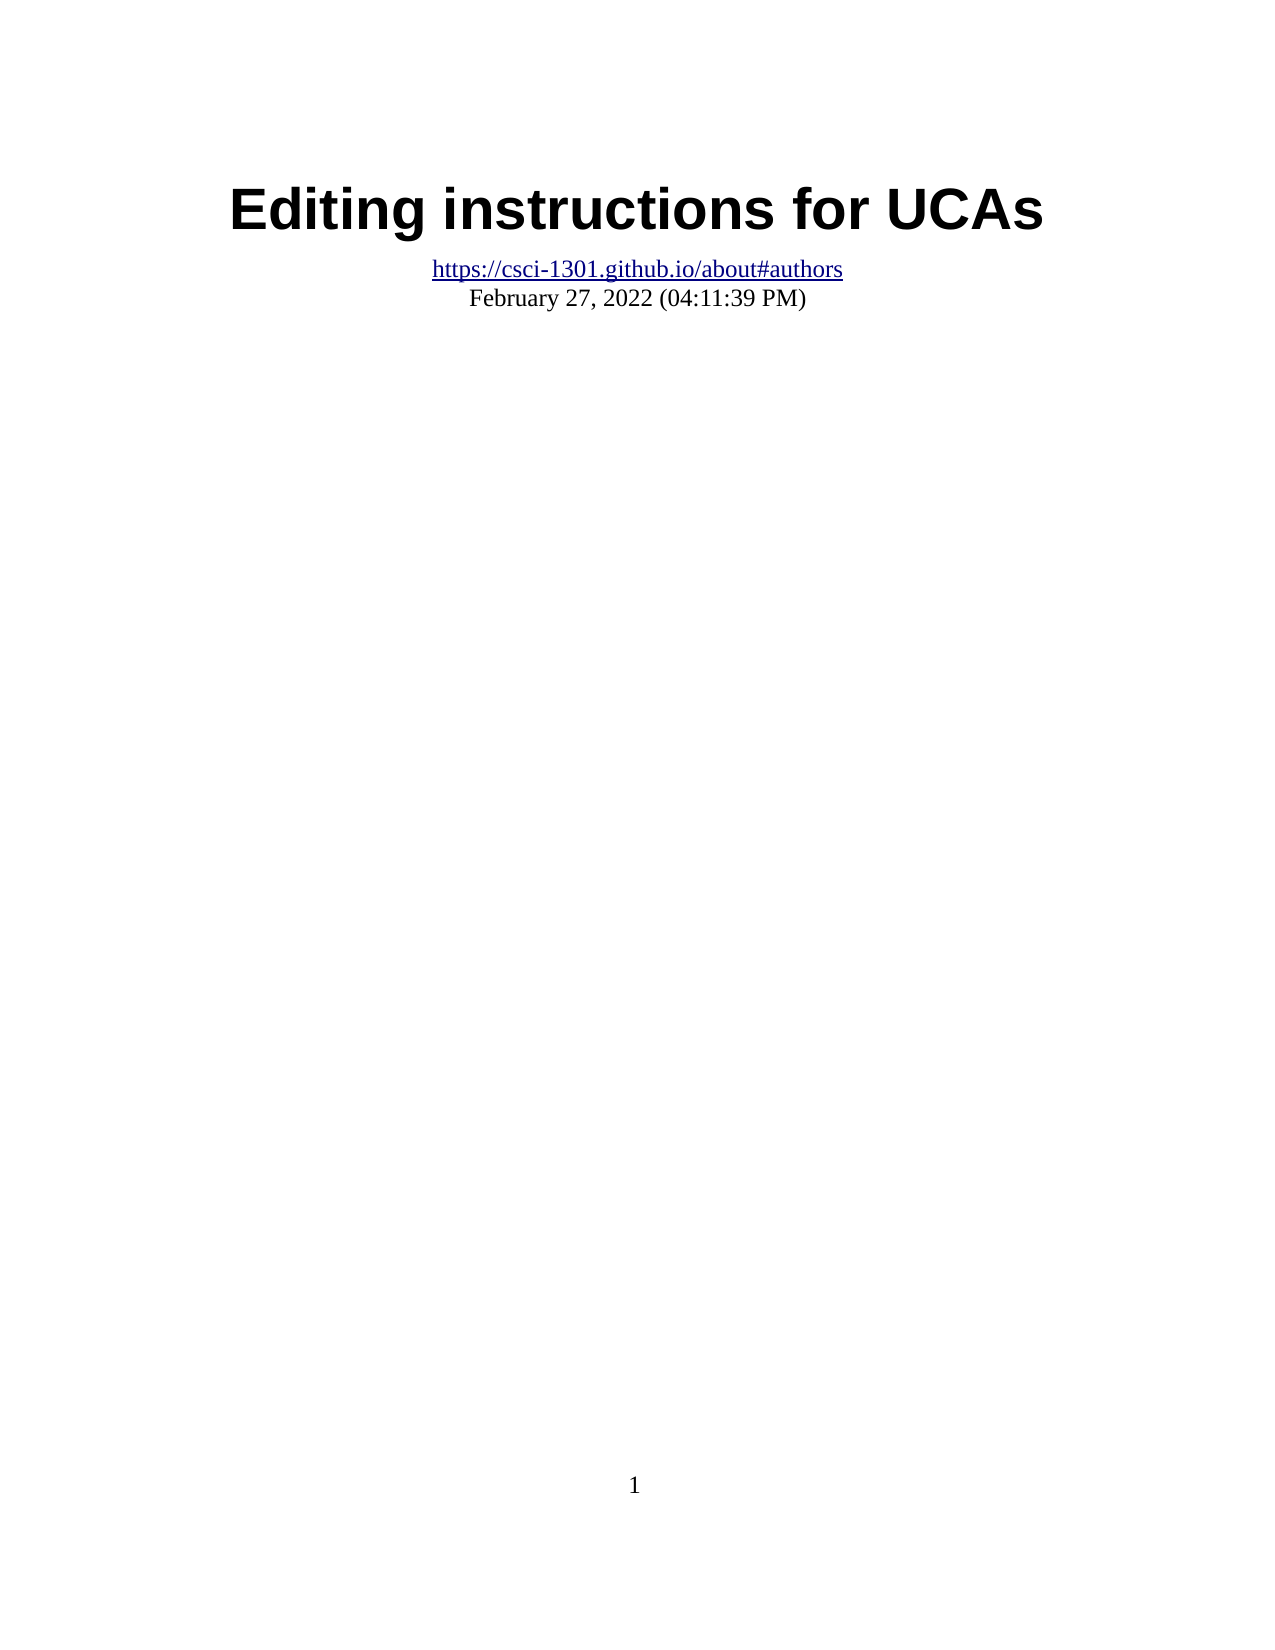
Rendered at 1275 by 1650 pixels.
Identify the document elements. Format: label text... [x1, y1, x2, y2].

text February 27, 2022 (04:11:39 PM) [150, 283, 1125, 312]
title Editing instructions for UCAs [150, 175, 1125, 242]
text https://csci-1301.github.io/about#authors [150, 254, 1125, 283]
